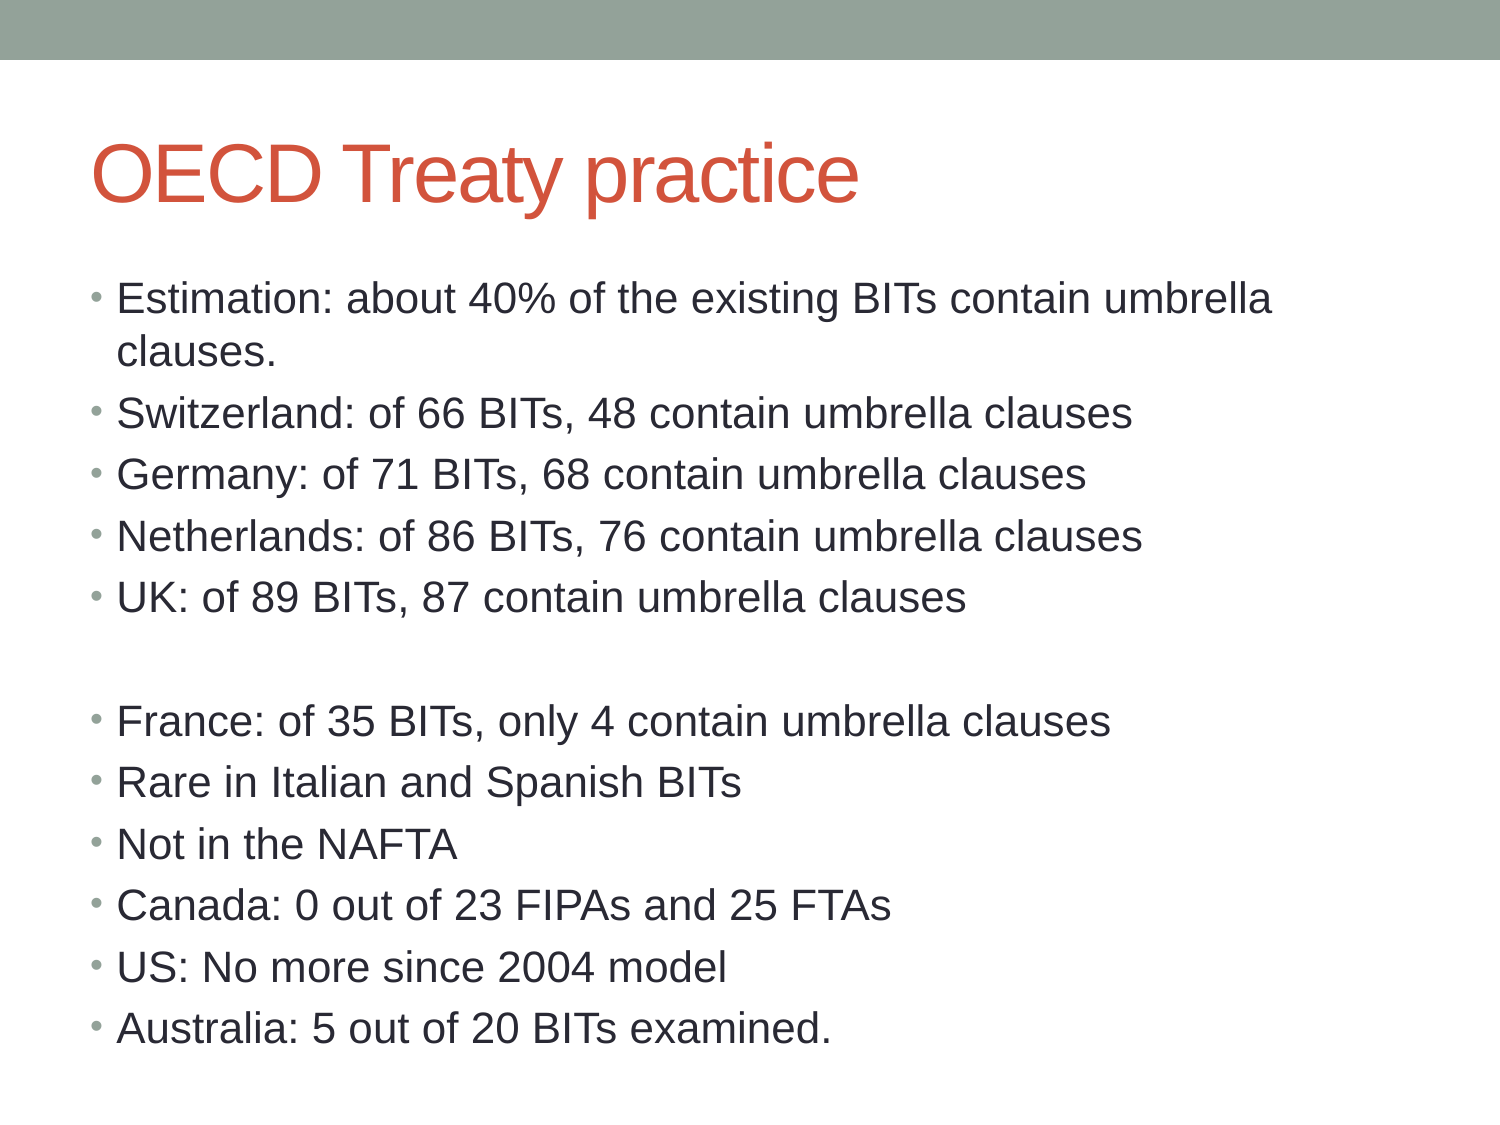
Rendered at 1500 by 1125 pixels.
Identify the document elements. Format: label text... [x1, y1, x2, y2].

list Estimation: about 40% of the existing BITs contain umbrella clauses. Switzerland: of 66 BITs, 48 contain umbrella clauses Germany: of 71 BITs, 68 contain umbrella clauses Netherlands: of 86 BITs, 76 contain umbrella clauses UK: of 89 BITs, 87 contain umbrella clauses France: of 35 BITs, only 4 contain umbrella clauses Rare in Italian and Spanish BITs Not in the NAFTA Canada: 0 out of 23 FIPAs and 25 FTAs US: No more since 2004 model Australia: 5 out of 20 BITs examined. [75, 262, 1425, 1063]
title OECD Treaty practice [75, 87, 1425, 250]
